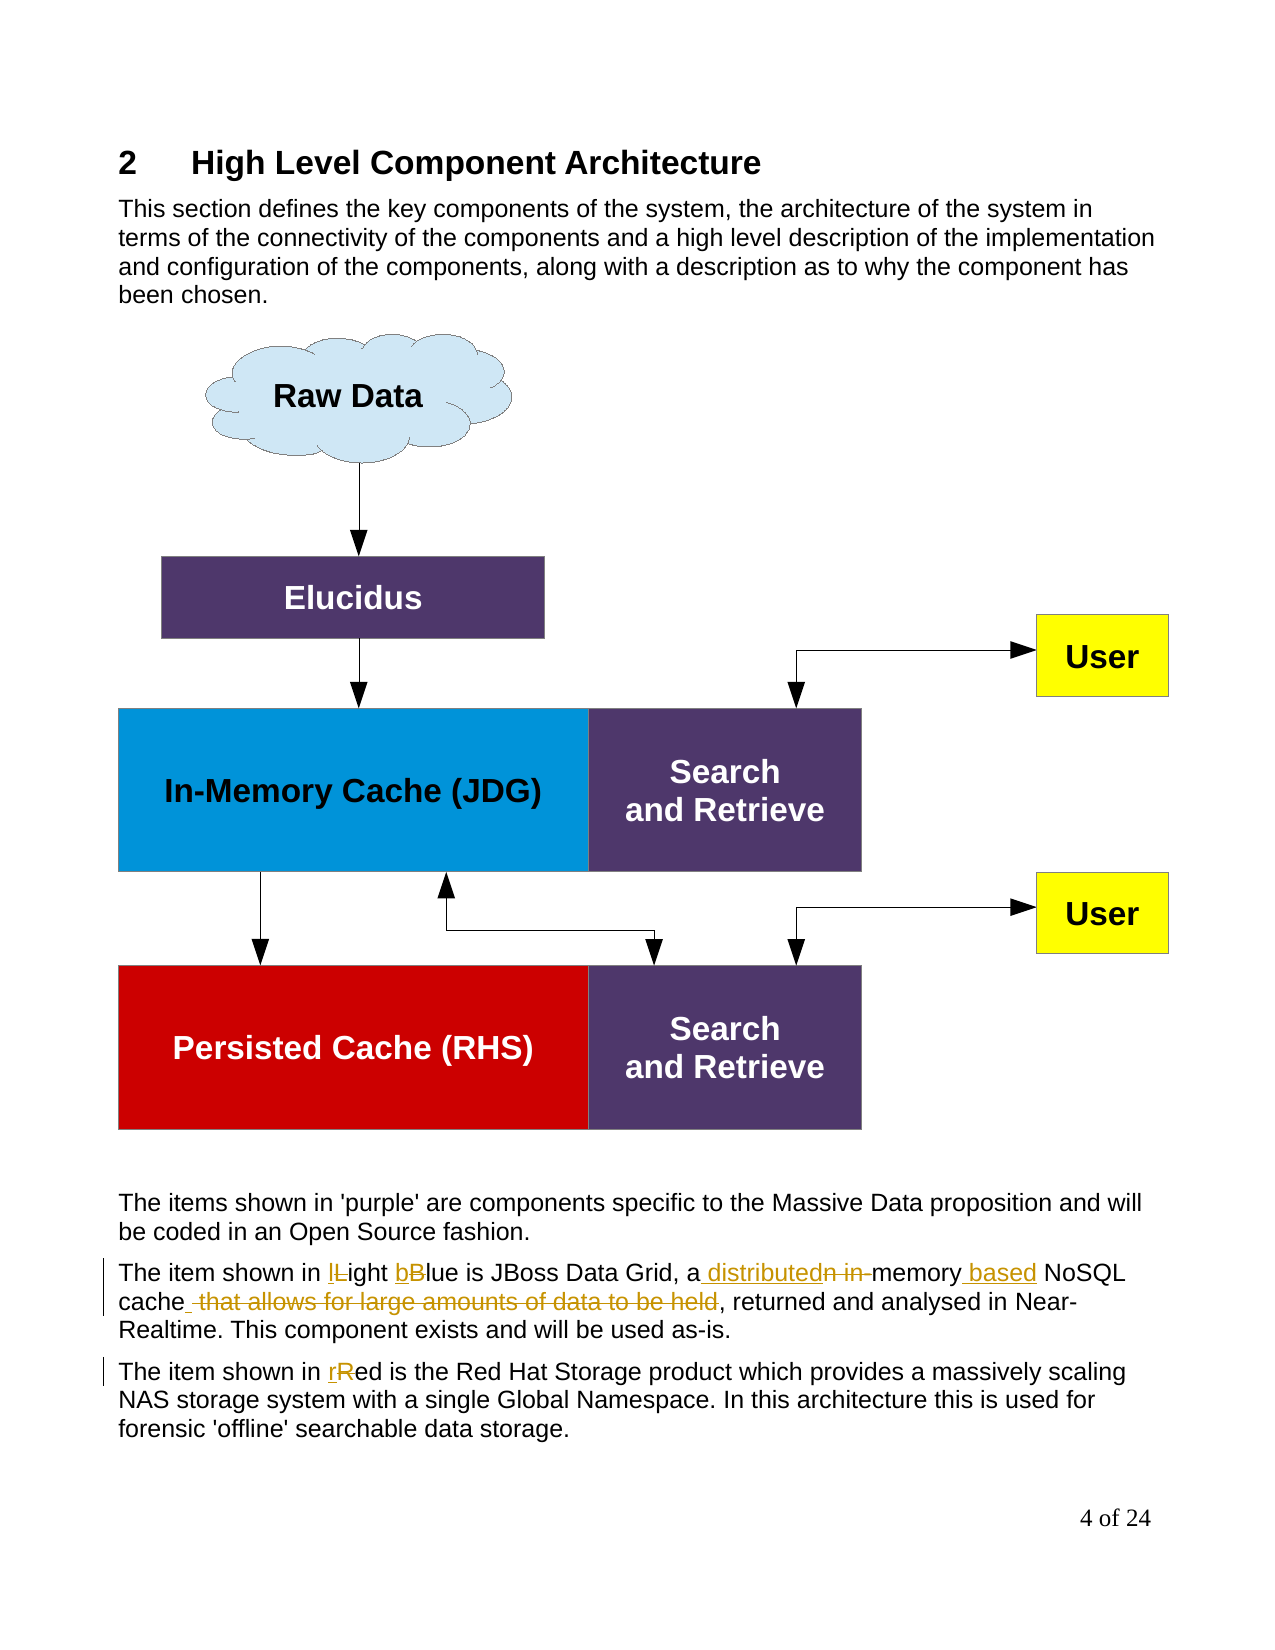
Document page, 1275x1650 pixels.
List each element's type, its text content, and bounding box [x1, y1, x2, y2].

subtitle High Level Component Architecture [118, 143, 1157, 182]
text The item shown in light blue is JBoss Data Grid, a distributedmemory based NoSQL cache , returned and analysed in Near-Realtime. This component exists and will be used as-is. [118, 1258, 1157, 1344]
text The item shown in red is the Red Hat Storage product which provides a massively scaling NAS storage system with a single Global Namespace. In this architecture this is used for forensic 'offline' searchable data storage. [118, 1357, 1157, 1443]
text The items shown in 'purple' are components specific to the Massive Data proposition and will be coded in an Open Source fashion. [118, 1188, 1157, 1246]
text This section defines the key components of the system, the architecture of the system in terms of the connectivity of the components and a high level description of the implementation and configuration of the components, along with a description as to why the component has been chosen. [118, 194, 1157, 309]
